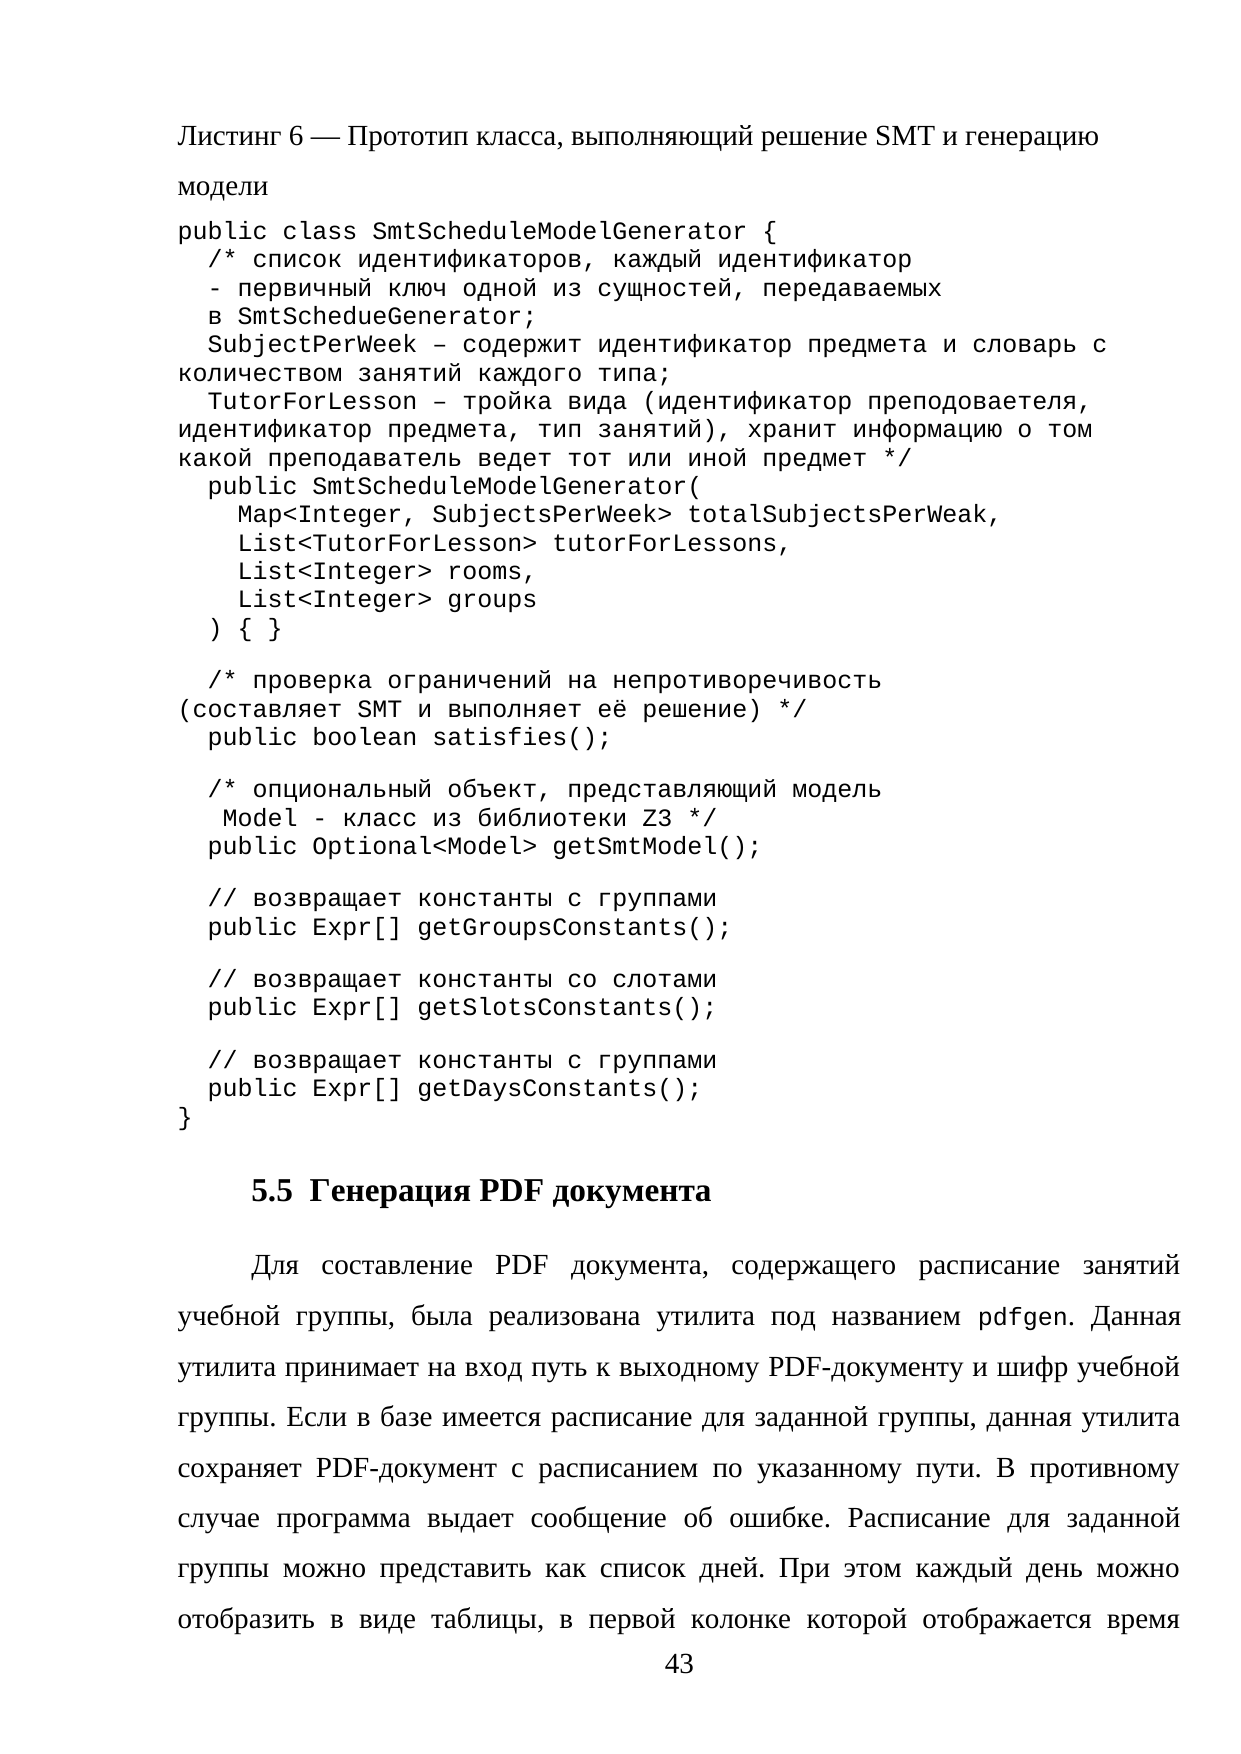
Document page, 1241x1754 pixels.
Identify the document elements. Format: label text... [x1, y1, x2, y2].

text List<Integer> rooms, [177, 559, 1181, 587]
text public Expr[] getDaysConstants(); [177, 1076, 1181, 1104]
text /* опциональный объект, представляющий модель [177, 777, 1181, 805]
text public SmtScheduleModelGenerator( [177, 474, 1181, 502]
text Для составление PDF документа, содержащего расписание занятий учебной группы, была реализована утилита под названием pdfgen. Данная утилита принимает на вход путь к выходному PDF-документу и шифр учебной группы. Если в базе имеется расписание для заданной группы, данная утилита сохраняет PDF-документ с расписанием по указанному пути. В противному случае программа выдает сообщение об ошибке. Расписание для заданной группы можно представить как список дней. При этом каждый день можно отобразить в виде таблицы, в первой колонке которой отображается время [177, 1247, 1181, 1634]
text // возвращает константы со слотами [177, 967, 1181, 995]
text public boolean satisfies(); [177, 724, 1181, 753]
text public Optional<Model> getSmtModel(); [177, 833, 1181, 862]
text - первичный ключ одной из сущностей, передаваемых [177, 275, 1181, 304]
text // возвращает константы с группами [177, 886, 1181, 914]
text List<Integer> groups [177, 587, 1181, 615]
text // возвращает константы с группами [177, 1047, 1181, 1076]
text TutorForLesson – тройка вида (идентификатор преподоваетеля, идентификатор предмета, тип занятий), хранит информацию о том какой преподаватель ведет тот или иной предмет */ [177, 389, 1181, 474]
text ) { } [177, 615, 1181, 644]
text в SmtSchedueGenerator; [177, 304, 1181, 332]
text Model - класс из библиотеки Z3 */ [177, 805, 1181, 833]
text /* проверка ограничений на непротиворечивость (составляет SMT и выполняет её решение) */ [177, 668, 1181, 724]
text } [177, 1104, 1181, 1132]
subtitle Генерация PDF документа [177, 1132, 1181, 1209]
text SubjectPerWeek – содержит идентификатор предмета и словарь с количеством занятий каждого типа; [177, 332, 1181, 389]
text /* список идентификаторов, каждый идентификатор [177, 247, 1181, 275]
text Листинг 6 — Прототип класса, выполняющий решение SMT и генерацию модели [177, 118, 1181, 202]
text List<TutorForLesson> tutorForLessons, [177, 530, 1181, 559]
text public class SmtScheduleModelGenerator { [177, 219, 1181, 247]
text public Expr[] getGroupsConstants(); [177, 914, 1181, 943]
text public Expr[] getSlotsConstants(); [177, 995, 1181, 1023]
text Map<Integer, SubjectsPerWeek> totalSubjectsPerWeak, [177, 502, 1181, 530]
